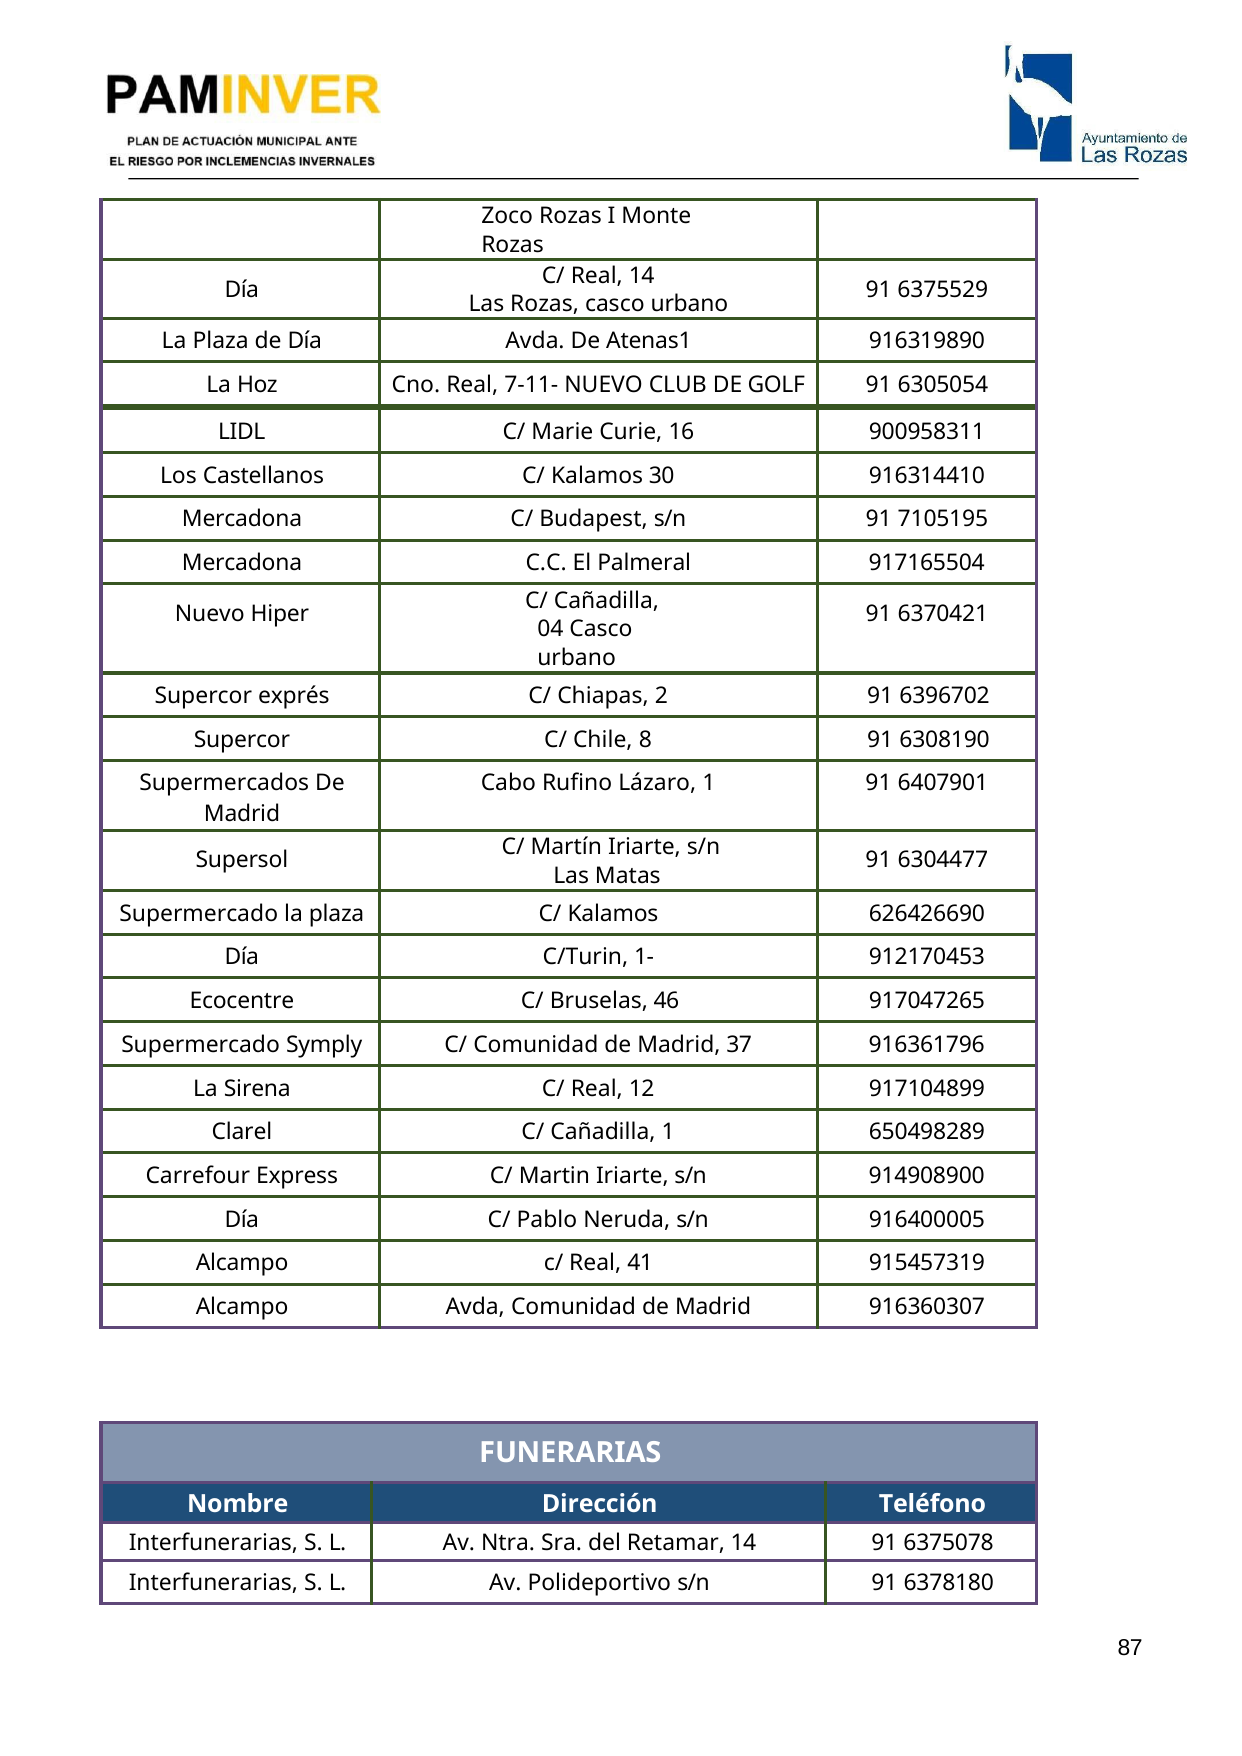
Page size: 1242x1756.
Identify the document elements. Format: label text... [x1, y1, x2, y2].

table_cell C/ Bruselas, 46 [381, 979, 816, 1020]
table_cell 91 7105195 [819, 498, 1035, 538]
table_cell Nombre [103, 1484, 370, 1521]
table_header LIDL [103, 410, 378, 451]
table_cell C/ Pablo Neruda, s/n [381, 1198, 816, 1238]
table_cell Supermercados De Madrid [103, 762, 378, 829]
table_cell C/ Martin Iriarte, s/n [381, 1154, 816, 1195]
table_cell La Hoz [103, 363, 378, 404]
table_cell Zoco Rozas I Monte Rozas [381, 201, 816, 258]
table_cell 917104899 [819, 1067, 1035, 1108]
table_cell Los Castellanos [103, 454, 378, 494]
table_cell Nuevo Hiper [103, 585, 378, 671]
table_cell 916319890 [819, 320, 1035, 360]
table_cell C/ Real, 12 [381, 1067, 816, 1108]
table_cell Alcampo [103, 1286, 378, 1326]
table_cell Supercor [103, 718, 378, 759]
table_cell 91 6396702 [819, 675, 1035, 715]
table_header C/ Marie Curie, 16 [381, 410, 816, 451]
table_cell Av. Ntra. Sra. del Retamar, 14 [373, 1524, 824, 1559]
table_cell Supercor exprés [103, 675, 378, 715]
table_cell C/ Real, 14 Las Rozas, casco urbano [381, 261, 816, 317]
table_cell 91 6375529 [819, 261, 1035, 317]
table_cell c/ Real, 41 [381, 1242, 816, 1282]
table_cell Ecocentre [103, 979, 378, 1020]
table_cell Mercadona [103, 498, 378, 538]
table_cell C/ Budapest, s/n [381, 498, 816, 538]
table_cell Carrefour Express [103, 1154, 378, 1195]
table_cell Supersol [103, 832, 378, 889]
table_cell Alcampo [103, 1242, 378, 1282]
table_cell 91 6305054 [819, 363, 1035, 404]
table_cell 917165504 [819, 542, 1035, 582]
table_header FUNERARIAS [103, 1424, 1035, 1481]
table_cell Clarel [103, 1111, 378, 1151]
table_cell La Sirena [103, 1067, 378, 1108]
table_cell Interfunerarias, S. L. [103, 1562, 370, 1602]
table_cell 916361796 [819, 1023, 1035, 1064]
table_cell Cno. Real, 7-11- NUEVO CLUB DE GOLF [381, 363, 816, 404]
table_cell 915457319 [819, 1242, 1035, 1282]
table_cell [819, 201, 1035, 258]
table_cell Avda, Comunidad de Madrid [381, 1286, 816, 1326]
table_cell Día [103, 936, 378, 976]
table_cell [103, 201, 378, 258]
table_cell 626426690 [819, 892, 1035, 933]
table_cell C/ Kalamos [381, 892, 816, 933]
table_cell Avda. De Atenas1 [381, 320, 816, 360]
table_cell 91 6370421 [819, 585, 1035, 671]
table_cell 91 6407901 [819, 762, 1035, 829]
table_cell Cabo Rufino Lázaro, 1 [381, 762, 816, 829]
table_cell C/ Cañadilla, 1 [381, 1111, 816, 1151]
table_header 900958311 [819, 410, 1035, 451]
table_cell Av. Polideportivo s/n [373, 1562, 824, 1602]
table_cell Supermercado Symply [103, 1023, 378, 1064]
table_cell La Plaza de Día [103, 320, 378, 360]
table_cell 916400005 [819, 1198, 1035, 1238]
table_cell 91 6378180 [827, 1562, 1035, 1602]
table_cell C/ Comunidad de Madrid, 37 [381, 1023, 816, 1064]
table_cell Teléfono [827, 1484, 1035, 1521]
table_cell C/ Cañadilla, 04 Casco urbano [381, 585, 816, 671]
table_cell C.C. El Palmeral [381, 542, 816, 582]
table_cell C/ Chiapas, 2 [381, 675, 816, 715]
table_cell C/ Kalamos 30 [381, 454, 816, 494]
table_cell Interfunerarias, S. L. [103, 1524, 370, 1559]
table_cell 91 6304477 [819, 832, 1035, 889]
table_cell Día [103, 261, 378, 317]
table_cell 912170453 [819, 936, 1035, 976]
table_cell 916314410 [819, 454, 1035, 494]
table_cell Dirección [373, 1484, 824, 1521]
table_cell 916360307 [819, 1286, 1035, 1326]
table_cell 91 6375078 [827, 1524, 1035, 1559]
table_cell C/ Martín Iriarte, s/n Las Matas [381, 832, 816, 889]
table_cell C/ Chile, 8 [381, 718, 816, 759]
table_cell Mercadona [103, 542, 378, 582]
table_cell C/Turin, 1- [381, 936, 816, 976]
table_cell 650498289 [819, 1111, 1035, 1151]
table_cell 917047265 [819, 979, 1035, 1020]
table_cell 91 6308190 [819, 718, 1035, 759]
table_cell 914908900 [819, 1154, 1035, 1195]
table_cell Día [103, 1198, 378, 1238]
table_cell Supermercado la plaza [103, 892, 378, 933]
